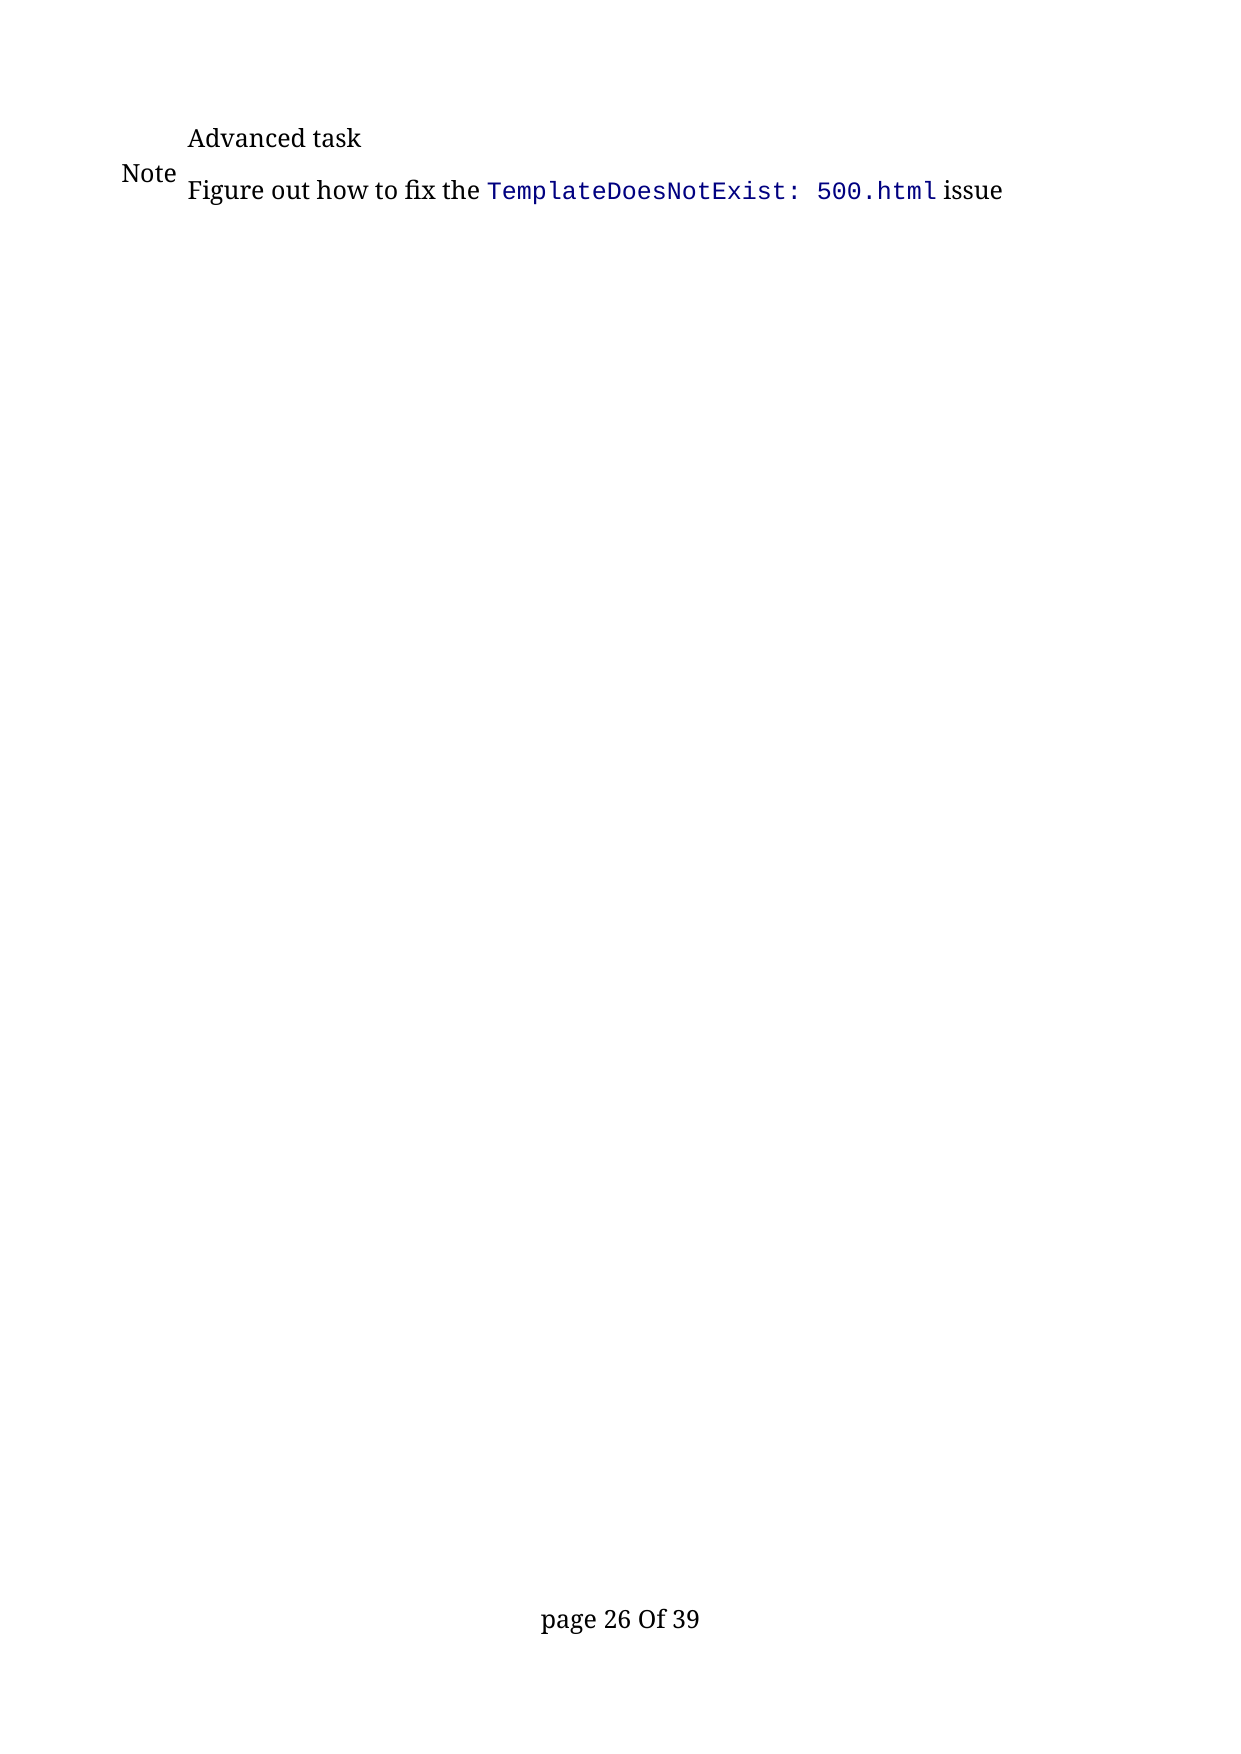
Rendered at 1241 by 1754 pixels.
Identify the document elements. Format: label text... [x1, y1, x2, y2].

table_header Note [118, 118, 184, 228]
table_header Advanced task Figure out how to fix the TemplateDoesNotExist: 500.html issue [184, 118, 1015, 228]
